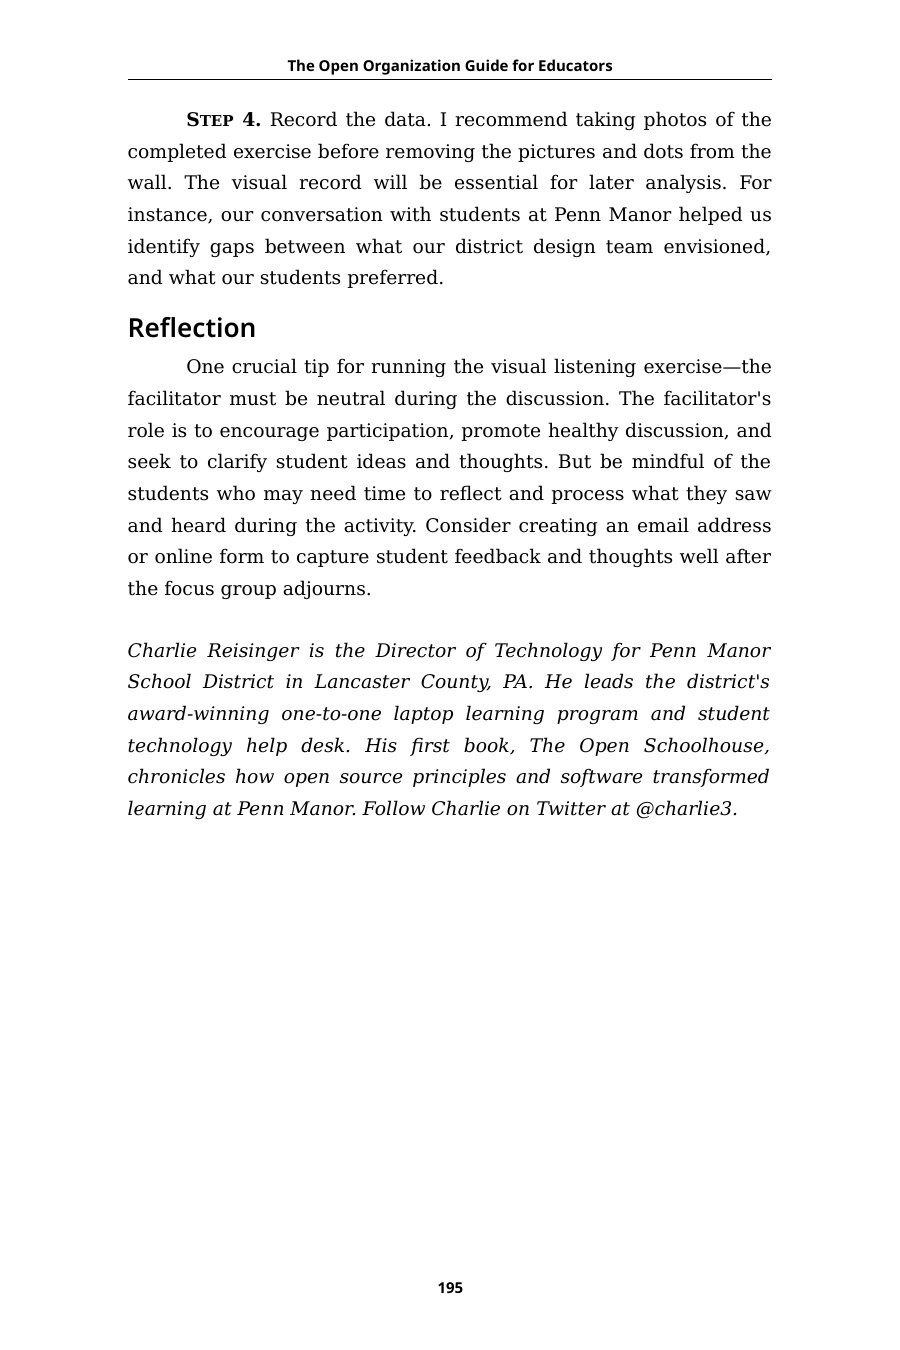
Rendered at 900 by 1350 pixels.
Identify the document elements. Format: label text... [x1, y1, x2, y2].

text One crucial tip for running the visual listening exercise—the facilitator must be neutral during the discussion. The facilitator's role is to encourage participation, promote healthy discussion, and seek to clarify student ideas and thoughts. But be mindful of the students who may need time to reflect and process what they saw and heard during the activity. Consider creating an email address or online form to capture student feedback and thoughts well after the focus group adjourns. [127, 356, 772, 600]
text Step 4. Record the data. I recommend taking photos of the completed exercise before removing the pictures and dots from the wall. The visual record will be essential for later analysis. For instance, our conversation with students at Penn Manor helped us identify gaps between what our district design team envisioned, and what our students preferred. [127, 109, 772, 289]
subtitle Reflection [127, 313, 772, 344]
text Charlie Reisinger is the Director of Technology for Penn Manor School District in Lancaster County, PA. He leads the district's award-winning one-to-one laptop learning program and student technology help desk. His first book, The Open Schoolhouse, chronicles how open source principles and software transformed learning at Penn Manor. Follow Charlie on Twitter at @charlie3. [127, 640, 772, 820]
